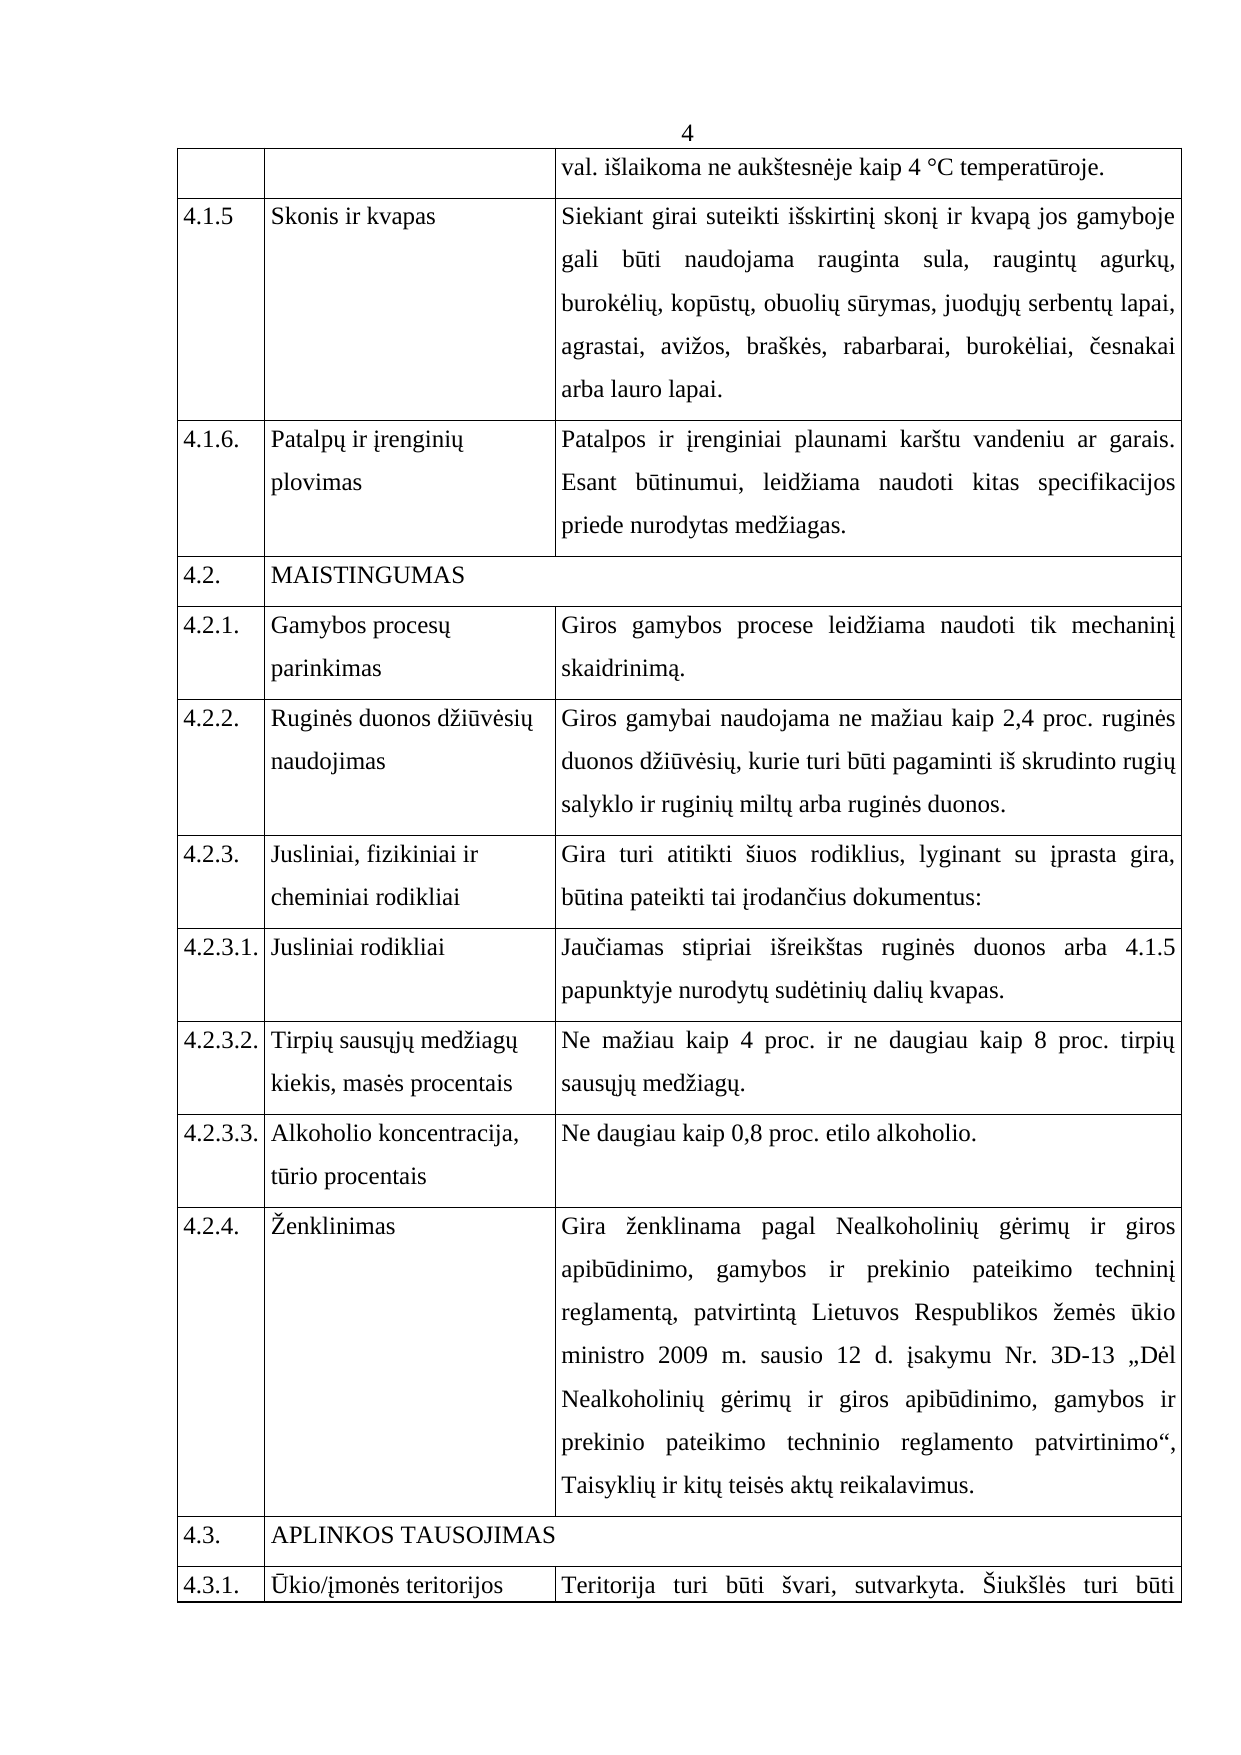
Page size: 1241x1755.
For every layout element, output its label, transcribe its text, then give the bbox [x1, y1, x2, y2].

table_cell 4.1.5 [178, 199, 264, 420]
table_cell Ne mažiau kaip 4 proc. ir ne daugiau kaip 8 proc. tirpių sausųjų medžiagų. [556, 1022, 1181, 1114]
table_cell Ne daugiau kaip 0,8 proc. etilo alkoholio. [556, 1115, 1181, 1207]
table_cell Gira turi atitikti šiuos rodiklius, lyginant su įprasta gira, būtina pateikti tai įrodančius dokumentus: [556, 836, 1181, 928]
table_cell Skonis ir kvapas [265, 199, 555, 420]
table_cell Gira ženklinama pagal Nealkoholinių gėrimų ir giros apibūdinimo, gamybos ir prekinio pateikimo techninį reglamentą, patvirtintą Lietuvos Respublikos žemės ūkio ministro 2009 m. sausio 12 d. įsakymu Nr. 3D-13 „Dėl Nealkoholinių gėrimų ir giros apibūdinimo, gamybos ir prekinio pateikimo techninio reglamento patvirtinimo“, Taisyklių ir kitų teisės aktų reikalavimus. [556, 1208, 1181, 1516]
table_cell Ženklinimas [265, 1208, 555, 1516]
table_cell [178, 149, 264, 197]
table_cell Siekiant girai suteikti išskirtinį skonį ir kvapą jos gamyboje gali būti naudojama rauginta sula, raugintų agurkų, burokėlių, kopūstų, obuolių sūrymas, juodųjų serbentų lapai, agrastai, avižos, braškės, rabarbarai, burokėliai, česnakai arba lauro lapai. [556, 199, 1181, 420]
table_cell 4.2.4. [178, 1208, 264, 1516]
table_cell 4.2.2. [178, 700, 264, 835]
table_cell 4.2.3.1. [178, 929, 264, 1021]
table_cell Jaučiamas stipriai išreikštas ruginės duonos arba 4.1.5 papunktyje nurodytų sudėtinių dalių kvapas. [556, 929, 1181, 1021]
table_cell Giros gamybai naudojama ne mažiau kaip 2,4 proc. ruginės duonos džiūvėsių, kurie turi būti pagaminti iš skrudinto rugių salyklo ir ruginių miltų arba ruginės duonos. [556, 700, 1181, 835]
table_cell Giros gamybos procese leidžiama naudoti tik mechaninį skaidrinimą. [556, 607, 1181, 699]
table_cell Ruginės duonos džiūvėsių naudojimas [265, 700, 555, 835]
table_cell Patalpos ir įrenginiai plaunami karštu vandeniu ar garais. Esant būtinumui, leidžiama naudoti kitas specifikacijos priede nurodytas medžiagas. [556, 421, 1181, 556]
table_cell Jusliniai, fizikiniai ir cheminiai rodikliai [265, 836, 555, 928]
table_cell Ūkio/įmonės teritorijos [265, 1567, 555, 1601]
table_cell 4.2.1. [178, 607, 264, 699]
table_cell Patalpų ir įrenginių plovimas [265, 421, 555, 556]
table_cell 4.3.1. [178, 1567, 264, 1601]
table_cell 4.3. [178, 1517, 264, 1566]
table_cell Tirpių sausųjų medžiagų kiekis, masės procentais [265, 1022, 555, 1114]
table_cell MAISTINGUMAS [265, 557, 1181, 606]
table_cell 4.2. [178, 557, 264, 606]
table_cell 4.2.3. [178, 836, 264, 928]
table_cell APLINKOS TAUSOJIMAS [265, 1517, 1181, 1566]
table_cell 4.2.3.2. [178, 1022, 264, 1114]
table_cell Alkoholio koncentracija, tūrio procentais [265, 1115, 555, 1207]
table_cell [265, 149, 555, 197]
table_cell 4.2.3.3. [178, 1115, 264, 1207]
table_cell 4.1.6. [178, 421, 264, 556]
table_cell val. išlaikoma ne aukštesnėje kaip 4 °C temperatūroje. [556, 149, 1181, 197]
table_cell Gamybos procesų parinkimas [265, 607, 555, 699]
table_cell Jusliniai rodikliai [265, 929, 555, 1021]
table_cell Teritorija turi būti švari, sutvarkyta. Šiukšlės turi būti [556, 1567, 1181, 1601]
